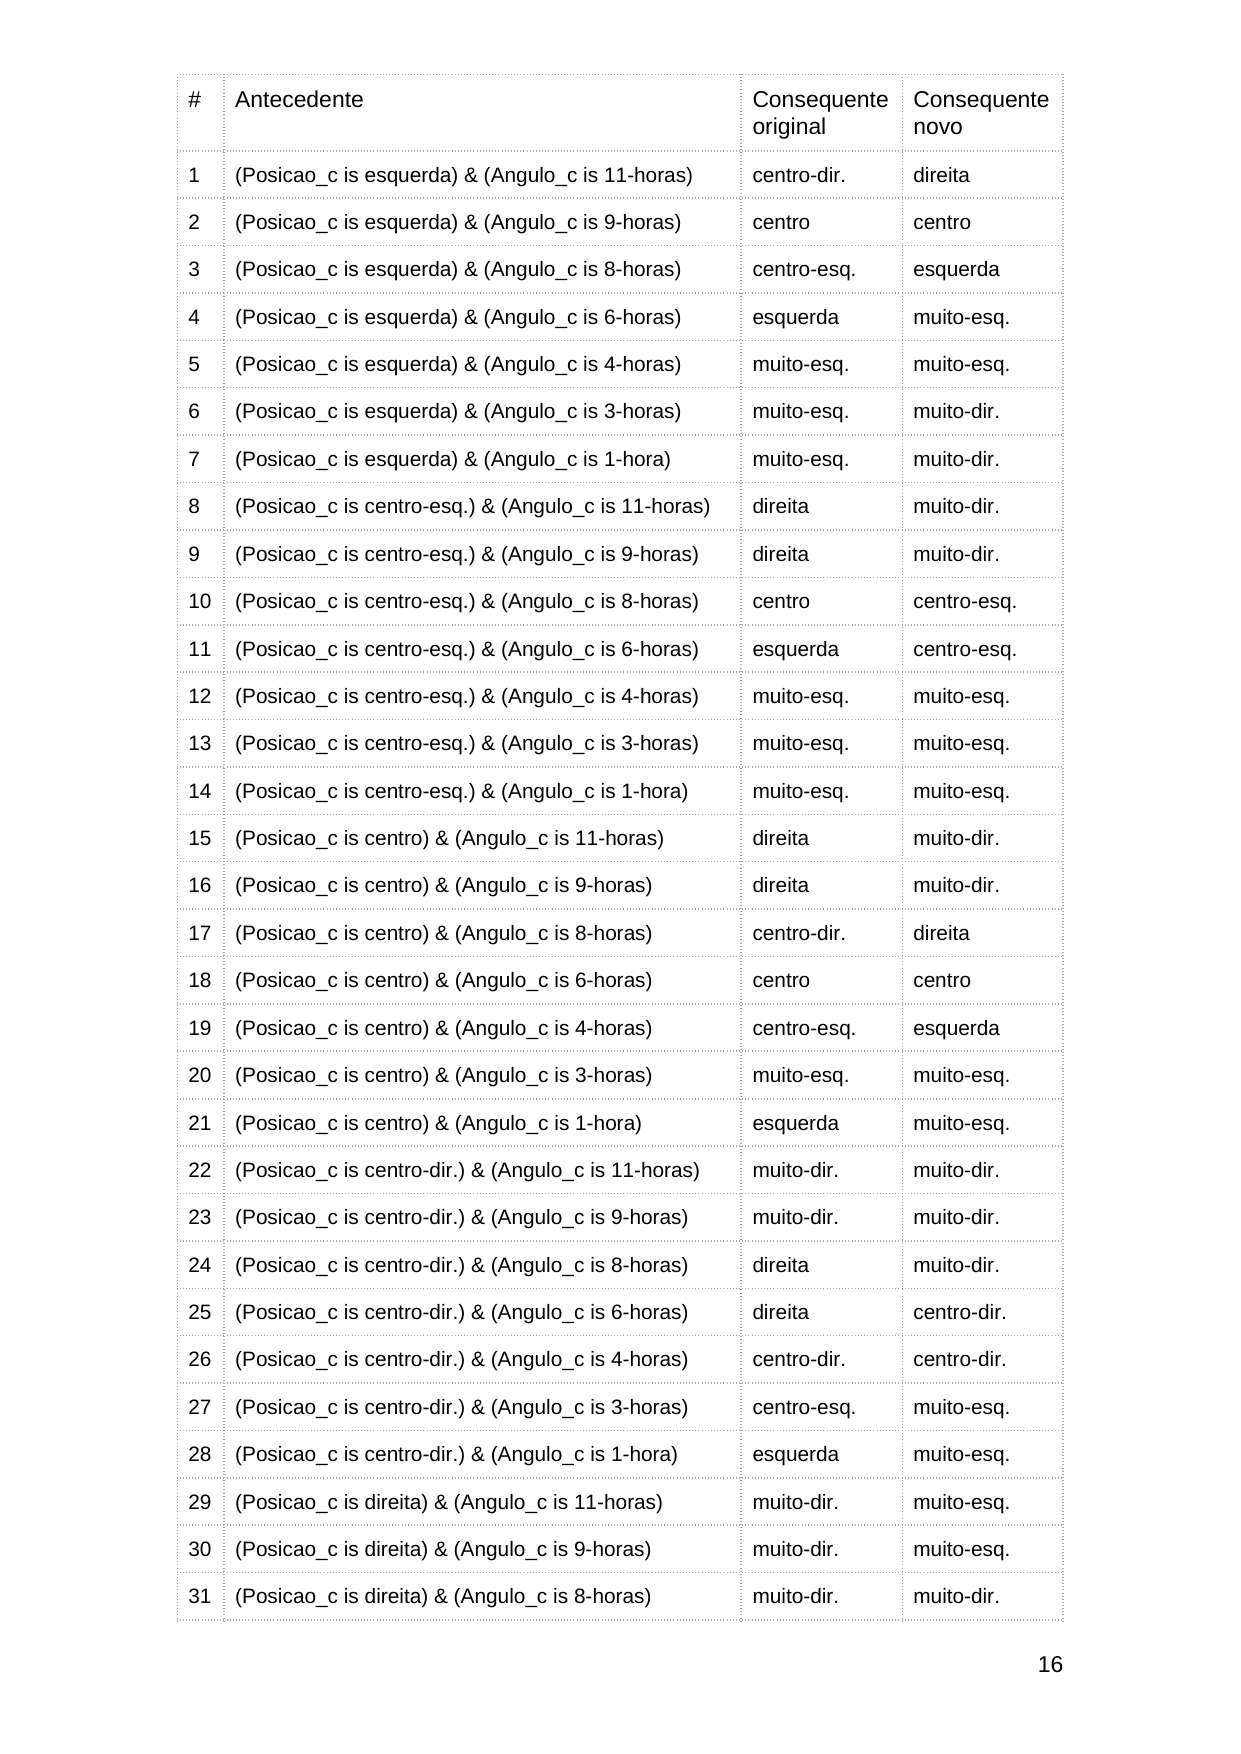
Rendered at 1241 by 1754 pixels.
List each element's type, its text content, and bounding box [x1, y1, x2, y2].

table_cell 1 [177, 150, 224, 197]
table_cell centro-dir. [741, 150, 902, 197]
table_cell 17 [177, 908, 224, 956]
table_cell (Posicao_c is esquerda) & (Angulo_c is 4-horas) [224, 340, 741, 387]
table_cell esquerda [902, 1003, 1063, 1050]
table_cell centro-esq. [902, 576, 1063, 624]
table_header Consequente original [741, 74, 902, 150]
table_cell esquerda [741, 1098, 902, 1145]
table_cell muito-esq. [741, 1050, 902, 1098]
table_cell 26 [177, 1335, 224, 1382]
table_cell direita [741, 1288, 902, 1335]
table_cell 31 [177, 1572, 224, 1619]
table_cell muito-dir. [902, 814, 1063, 861]
table_cell (Posicao_c is centro-esq.) & (Angulo_c is 11-horas) [224, 482, 741, 529]
table_cell 12 [177, 671, 224, 719]
table_cell 9 [177, 529, 224, 576]
table_cell muito-esq. [741, 719, 902, 766]
table_cell (Posicao_c is centro-esq.) & (Angulo_c is 9-horas) [224, 529, 741, 576]
table_cell (Posicao_c is centro) & (Angulo_c is 6-horas) [224, 956, 741, 1003]
table_cell centro [741, 197, 902, 245]
table_cell esquerda [741, 624, 902, 671]
table_cell (Posicao_c is centro-esq.) & (Angulo_c is 4-horas) [224, 671, 741, 719]
table_cell 27 [177, 1382, 224, 1429]
table_cell 8 [177, 482, 224, 529]
table_cell (Posicao_c is direita) & (Angulo_c is 11-horas) [224, 1477, 741, 1524]
table_cell 10 [177, 576, 224, 624]
table_cell centro-dir. [902, 1288, 1063, 1335]
table_cell muito-esq. [741, 434, 902, 482]
table_cell centro [741, 576, 902, 624]
table_cell (Posicao_c is esquerda) & (Angulo_c is 3-horas) [224, 387, 741, 434]
table_cell centro-dir. [741, 1335, 902, 1382]
table_cell 22 [177, 1145, 224, 1193]
table_cell muito-dir. [902, 1145, 1063, 1193]
table_cell direita [741, 814, 902, 861]
table_cell (Posicao_c is centro) & (Angulo_c is 8-horas) [224, 908, 741, 956]
table_cell (Posicao_c is centro-dir.) & (Angulo_c is 9-horas) [224, 1193, 741, 1240]
table_cell muito-dir. [902, 1193, 1063, 1240]
table_cell muito-esq. [902, 292, 1063, 339]
table_cell muito-esq. [902, 1477, 1063, 1524]
table_cell muito-dir. [741, 1524, 902, 1572]
table_cell 15 [177, 814, 224, 861]
table_cell direita [741, 861, 902, 908]
table_cell (Posicao_c is centro-esq.) & (Angulo_c is 3-horas) [224, 719, 741, 766]
table_cell muito-esq. [902, 671, 1063, 719]
table_cell muito-esq. [902, 1098, 1063, 1145]
table_cell esquerda [741, 292, 902, 339]
table_cell muito-dir. [741, 1145, 902, 1193]
table_cell (Posicao_c is centro) & (Angulo_c is 1-hora) [224, 1098, 741, 1145]
table_cell 30 [177, 1524, 224, 1572]
table_cell centro-esq. [741, 245, 902, 292]
table_cell 16 [177, 861, 224, 908]
table_cell muito-dir. [902, 434, 1063, 482]
table_cell esquerda [741, 1430, 902, 1477]
table_cell muito-esq. [741, 671, 902, 719]
table_cell (Posicao_c is centro) & (Angulo_c is 11-horas) [224, 814, 741, 861]
table_cell 29 [177, 1477, 224, 1524]
table_cell centro [741, 956, 902, 1003]
table_cell muito-esq. [902, 1524, 1063, 1572]
table_cell muito-dir. [741, 1193, 902, 1240]
table_header # [177, 74, 224, 150]
table_cell direita [741, 529, 902, 576]
table_cell (Posicao_c is centro-dir.) & (Angulo_c is 11-horas) [224, 1145, 741, 1193]
table_cell centro-dir. [902, 1335, 1063, 1382]
table_cell muito-dir. [902, 529, 1063, 576]
table_cell 4 [177, 292, 224, 339]
table_cell 2 [177, 197, 224, 245]
table_cell 23 [177, 1193, 224, 1240]
table_cell (Posicao_c is centro-dir.) & (Angulo_c is 8-horas) [224, 1240, 741, 1287]
table_cell centro [902, 956, 1063, 1003]
table_cell (Posicao_c is centro-esq.) & (Angulo_c is 1-hora) [224, 766, 741, 813]
table_cell esquerda [902, 245, 1063, 292]
table_cell (Posicao_c is centro) & (Angulo_c is 4-horas) [224, 1003, 741, 1050]
table_cell 6 [177, 387, 224, 434]
table_cell 14 [177, 766, 224, 813]
table_cell direita [902, 908, 1063, 956]
table_cell centro-esq. [902, 624, 1063, 671]
table_cell muito-dir. [741, 1572, 902, 1619]
table_cell (Posicao_c is esquerda) & (Angulo_c is 8-horas) [224, 245, 741, 292]
table_cell muito-esq. [741, 340, 902, 387]
table_cell (Posicao_c is centro-dir.) & (Angulo_c is 3-horas) [224, 1382, 741, 1429]
table_cell (Posicao_c is esquerda) & (Angulo_c is 6-horas) [224, 292, 741, 339]
table_cell 18 [177, 956, 224, 1003]
table_cell direita [741, 1240, 902, 1287]
table_cell muito-esq. [902, 1050, 1063, 1098]
table_cell 24 [177, 1240, 224, 1287]
table_cell 25 [177, 1288, 224, 1335]
table_cell muito-esq. [902, 766, 1063, 813]
table_cell muito-dir. [902, 1240, 1063, 1287]
table_cell muito-dir. [902, 387, 1063, 434]
table_cell (Posicao_c is centro-esq.) & (Angulo_c is 8-horas) [224, 576, 741, 624]
table_cell 11 [177, 624, 224, 671]
table_cell (Posicao_c is centro) & (Angulo_c is 9-horas) [224, 861, 741, 908]
table_cell 21 [177, 1098, 224, 1145]
table_cell 5 [177, 340, 224, 387]
table_cell direita [741, 482, 902, 529]
table_cell (Posicao_c is direita) & (Angulo_c is 8-horas) [224, 1572, 741, 1619]
table_cell 20 [177, 1050, 224, 1098]
table_cell (Posicao_c is centro-esq.) & (Angulo_c is 6-horas) [224, 624, 741, 671]
table_header Consequente novo [902, 74, 1063, 150]
table_cell centro-esq. [741, 1382, 902, 1429]
table_cell 13 [177, 719, 224, 766]
table_cell 19 [177, 1003, 224, 1050]
table_cell muito-dir. [902, 1572, 1063, 1619]
table_cell muito-esq. [741, 766, 902, 813]
table_cell muito-dir. [902, 861, 1063, 908]
table_cell muito-dir. [902, 482, 1063, 529]
table_cell (Posicao_c is esquerda) & (Angulo_c is 9-horas) [224, 197, 741, 245]
table_cell muito-dir. [741, 1477, 902, 1524]
table_cell (Posicao_c is centro-dir.) & (Angulo_c is 1-hora) [224, 1430, 741, 1477]
table_cell muito-esq. [902, 719, 1063, 766]
table_cell centro-dir. [741, 908, 902, 956]
table_cell muito-esq. [902, 340, 1063, 387]
table_cell 3 [177, 245, 224, 292]
table_cell 28 [177, 1430, 224, 1477]
table_header Antecedente [224, 74, 741, 150]
table_cell (Posicao_c is esquerda) & (Angulo_c is 1-hora) [224, 434, 741, 482]
table_cell muito-esq. [741, 387, 902, 434]
table_cell centro-esq. [741, 1003, 902, 1050]
table_cell muito-esq. [902, 1430, 1063, 1477]
table_cell centro [902, 197, 1063, 245]
table_cell muito-esq. [902, 1382, 1063, 1429]
table_cell (Posicao_c is centro-dir.) & (Angulo_c is 6-horas) [224, 1288, 741, 1335]
table_cell (Posicao_c is centro-dir.) & (Angulo_c is 4-horas) [224, 1335, 741, 1382]
table_cell 7 [177, 434, 224, 482]
table_cell (Posicao_c is direita) & (Angulo_c is 9-horas) [224, 1524, 741, 1572]
table_cell direita [902, 150, 1063, 197]
table_cell (Posicao_c is centro) & (Angulo_c is 3-horas) [224, 1050, 741, 1098]
table_cell (Posicao_c is esquerda) & (Angulo_c is 11-horas) [224, 150, 741, 197]
